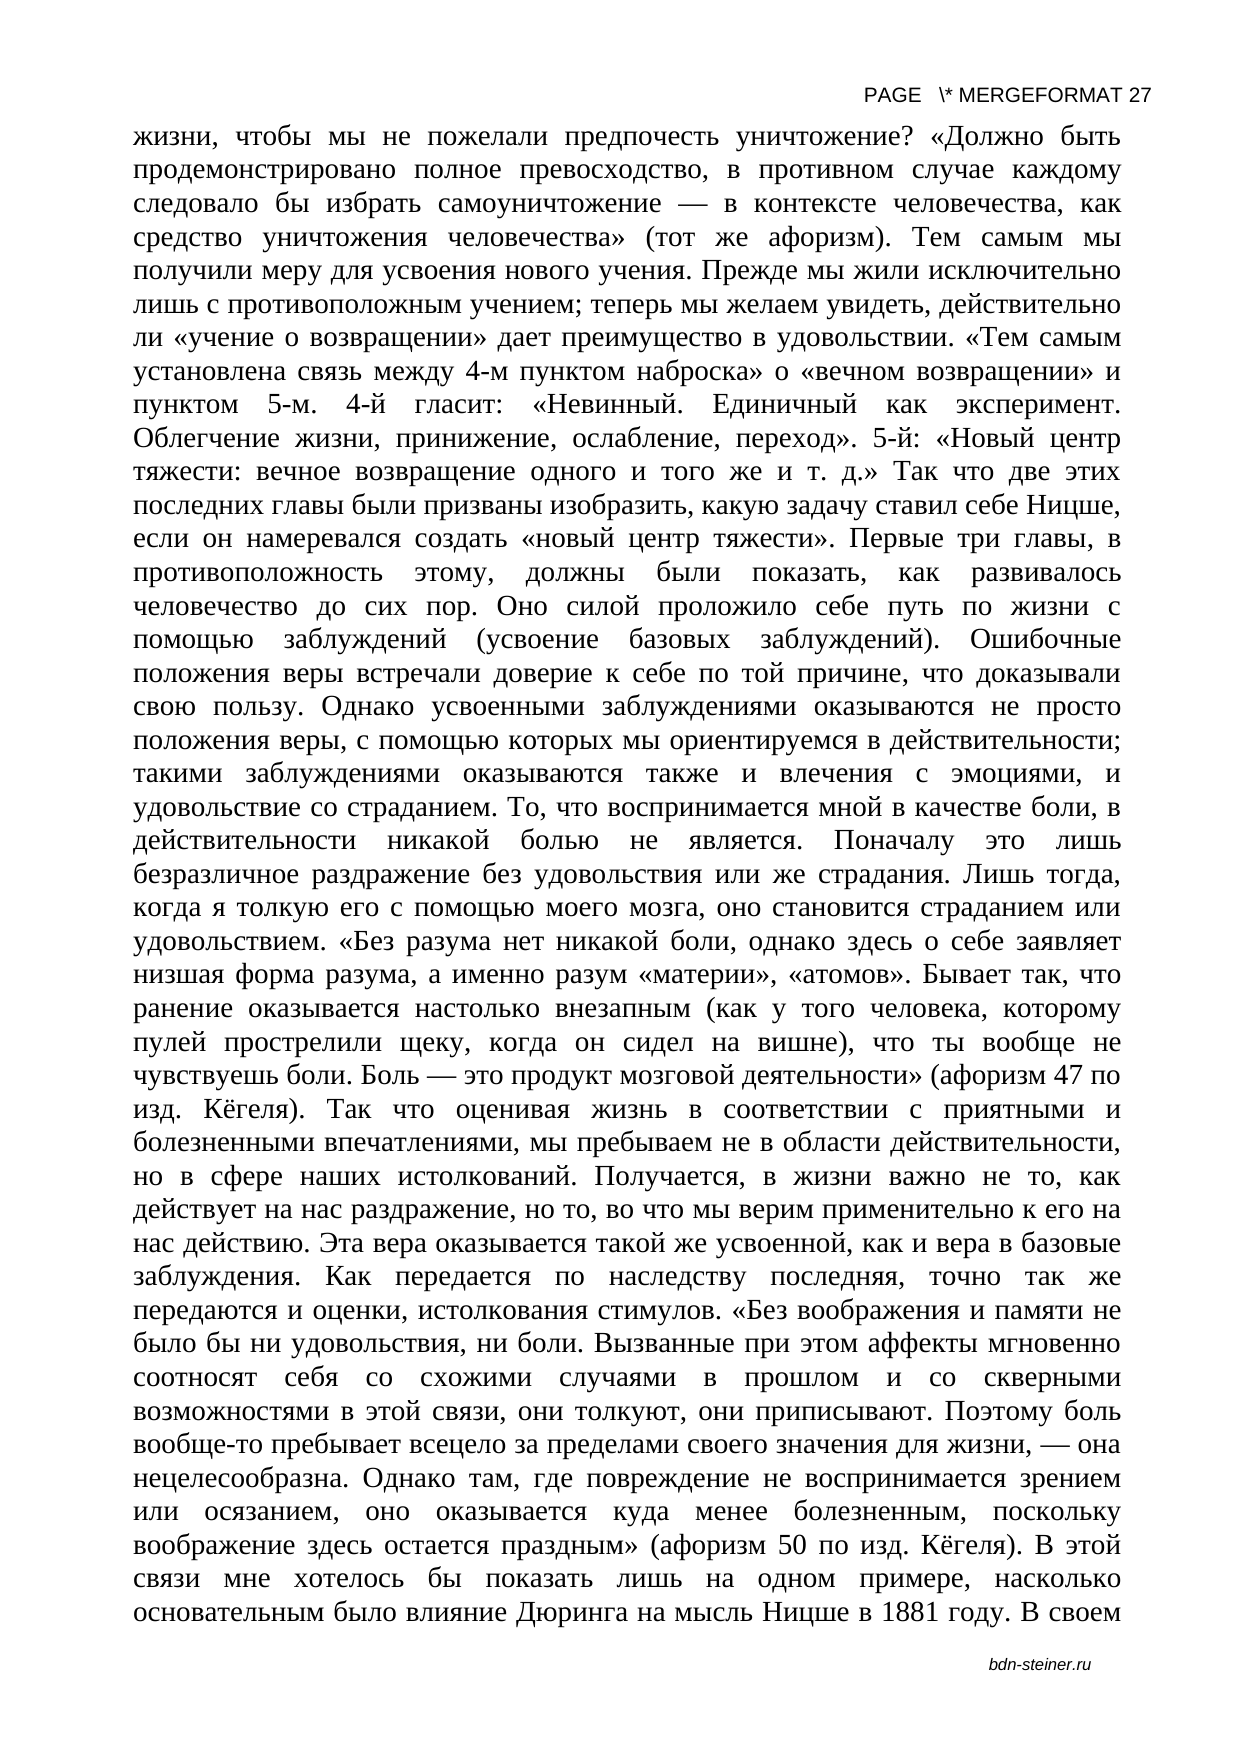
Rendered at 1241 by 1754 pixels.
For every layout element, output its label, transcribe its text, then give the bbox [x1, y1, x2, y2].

text жизни, чтобы мы не пожелали предпочесть уничтожение? «Должно быть продемонстрировано полное превосходство, в противном случае каждому следовало бы избрать самоуничтожение — в контексте человечества, как средство уничтожения человечества» (тот же афоризм). Тем самым мы получили меру для усвоения нового учения. Прежде мы жили исключительно лишь с противоположным учением; теперь мы желаем увидеть, действительно ли «учение о возвращении» дает преимущество в удовольствии. «Тем самым установлена связь между 4-м пунктом наброска» о «вечном возвращении» и пунктом 5-м. 4-й гласит: «Невинный. Единичный как эксперимент. Облегчение жизни, принижение, ослабление, переход». 5-й: «Новый центр тяжести: вечное возвращение одного и того же и т. д.» Так что две этих последних главы были призваны изобразить, какую задачу ставил себе Ницше, если он намеревался создать «новый центр тяжести». Первые три главы, в противоположность этому, должны были показать, как развивалось человечество до сих пор. Оно силой проложило себе путь по жизни с помощью заблуждений (усвоение базовых заблуждений). Ошибочные положения веры встречали доверие к себе по той причине, что доказывали свою пользу. Однако усвоенными заблуждениями оказываются не просто положения веры, с помощью которых мы ориентируемся в действительности; такими заблуждениями оказываются также и влечения с эмоциями, и удовольствие со страданием. То, что воспринимается мной в качестве боли, в действительности никакой болью не является. Поначалу это лишь безразличное раздражение без удовольствия или же страдания. Лишь тогда, когда я толкую его с помощью моего мозга, оно становится страданием или удовольствием. «Без разума нет никакой боли, однако здесь о себе заявляет низшая форма разума, а именно разум «материи», «атомов». Бывает так, что ранение оказывается настолько внезапным (как у того человека, которому пулей прострелили щеку, когда он сидел на вишне), что ты вообще не чувствуешь боли. Боль — это продукт мозговой деятельности» (афоризм 47 по изд. Кёгеля). Так что оценивая жизнь в соответствии с приятными и болезненными впечатлениями, мы пребываем не в области действительности, но в сфере наших истолкований. Получается, в жизни важно не то, как действует на нас раздражение, но то, во что мы верим применительно к его на нас действию. Эта вера оказывается такой же усвоенной, как и вера в базовые заблуждения. Как передается по наследству последняя, точно так же передаются и оценки, истолкования стимулов. «Без воображения и памяти не было бы ни удовольствия, ни боли. Вызванные при этом аффекты мгновенно соотносят себя со схожими случаями в прошлом и со скверными возможностями в этой связи, они толкуют, они приписывают. Поэтому боль вообще-то пребывает всецело за пределами своего значения для жизни, — она нецелесообразна. Однако там, где повреждение не воспринимается зрением или осязанием, оно оказывается куда менее болезненным, поскольку воображение здесь остается праздным» (афоризм 50 по изд. Кёгеля). В этой связи мне хотелось бы показать лишь на одном примере, насколько основательным было влияние Дюринга на мысль Ницше в 1881 году. В своем [133, 118, 1122, 1627]
